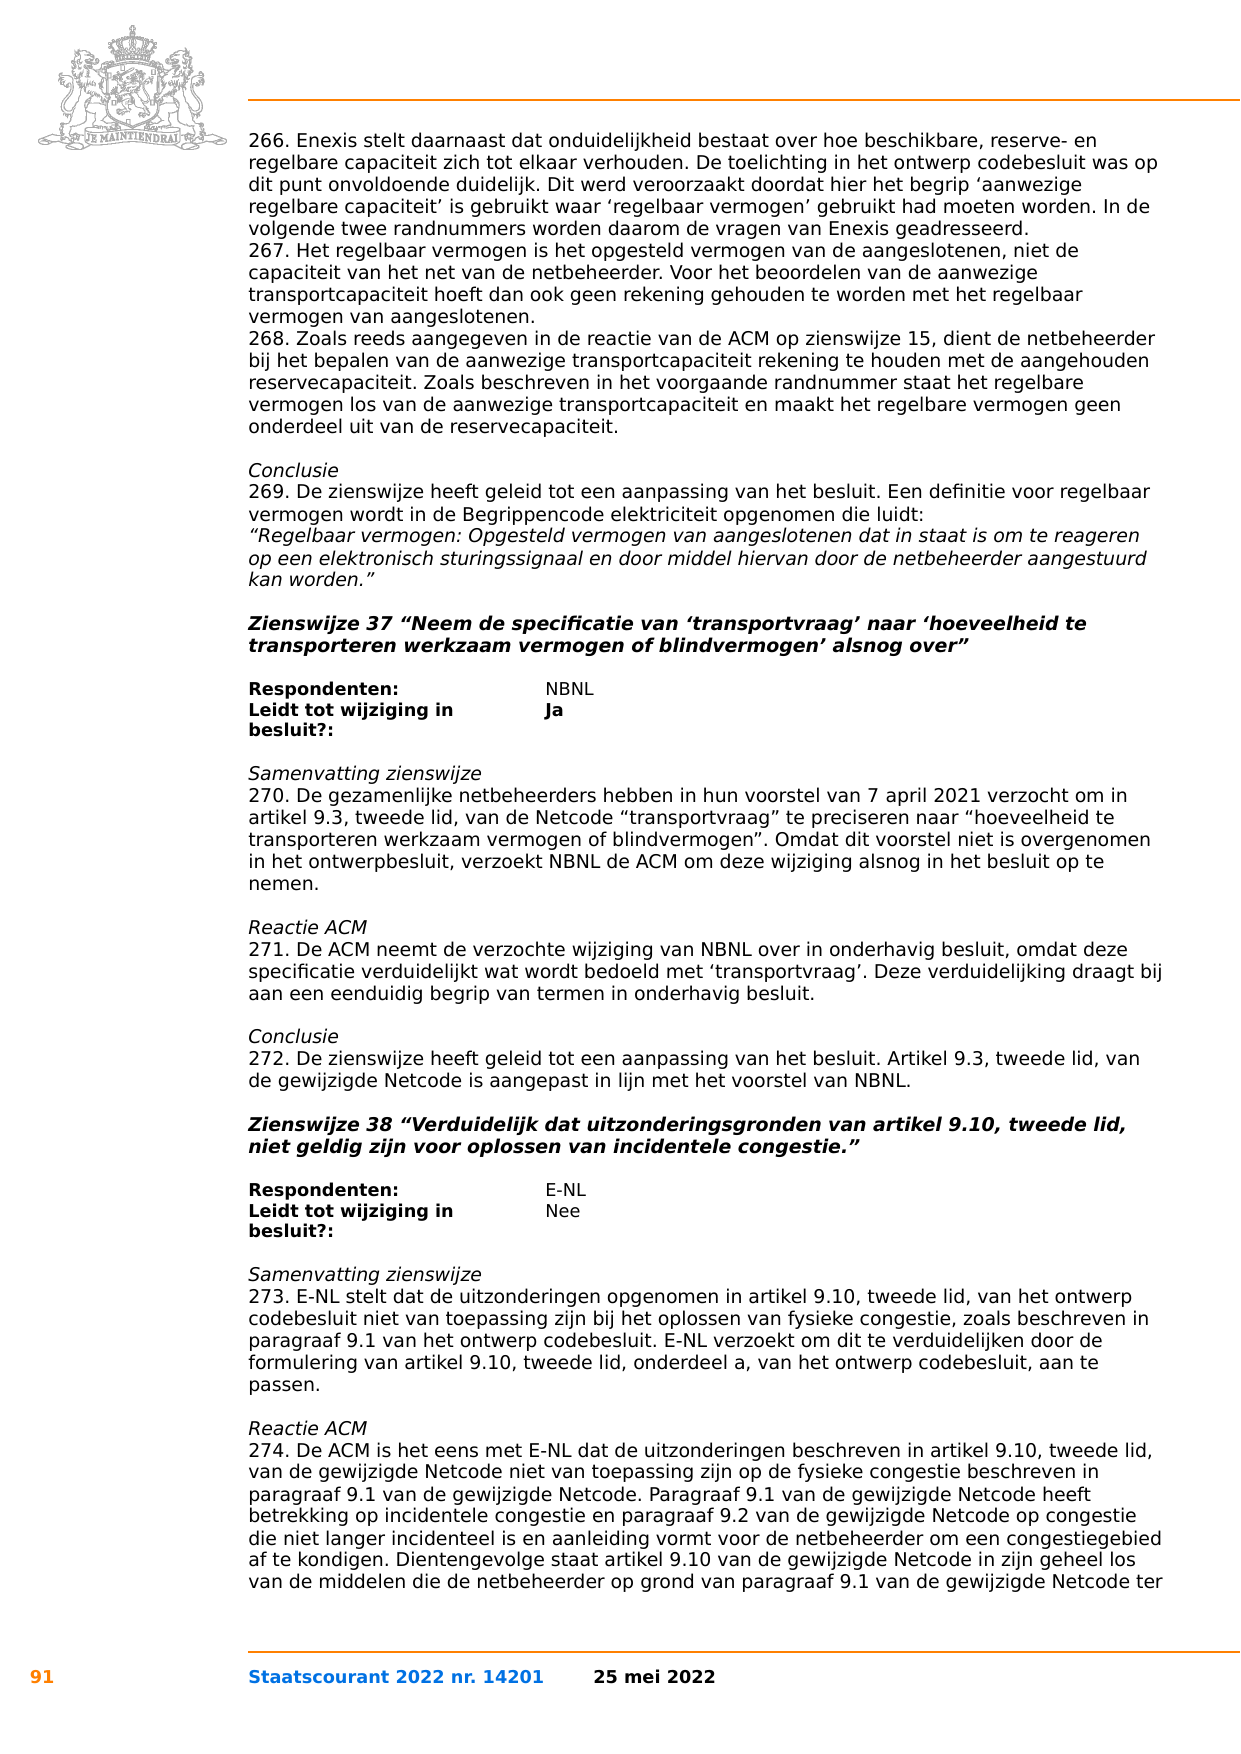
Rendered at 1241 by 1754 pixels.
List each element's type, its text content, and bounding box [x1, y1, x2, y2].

table_cell Leidt tot wijziging in besluit?: [248, 700, 539, 741]
text 266. Enexis stelt daarnaast dat onduidelijkheid bestaat over hoe beschikbare, reserve- en regelbare capaciteit zich tot elkaar verhouden. De toelichting in het ontwerp codebesluit was op dit punt onvoldoende duidelijk. Dit werd veroorzaakt doordat hier het begrip ‘aanwezige regelbare capaciteit’ is gebruikt waar ‘regelbaar vermogen’ gebruikt had moeten worden. In de volgende twee randnummers worden daarom de vragen van Enexis geadresseerd. [248, 130, 1163, 240]
subtitle Reactie ACM [248, 1417, 1163, 1439]
table_header Respondenten: [248, 679, 539, 700]
subtitle Zienswijze 38 “Verduidelijk dat uitzonderingsgronden van artikel 9.10, tweede lid, niet geldig zijn voor oplossen van incidentele congestie.” [248, 1114, 1163, 1158]
text 274. De ACM is het eens met E-NL dat de uitzonderingen beschreven in artikel 9.10, tweede lid, van de gewijzigde Netcode niet van toepassing zijn op de fysieke congestie beschreven in paragraaf 9.1 van de gewijzigde Netcode. Paragraaf 9.1 van de gewijzigde Netcode heeft betrekking op incidentele congestie en paragraaf 9.2 van de gewijzigde Netcode op congestie die niet langer incidenteel is en aanleiding vormt voor de netbeheerder om een congestiegebied af te kondigen. Dientengevolge staat artikel 9.10 van de gewijzigde Netcode in zijn geheel los van de middelen die de netbeheerder op grond van paragraaf 9.1 van de gewijzigde Netcode ter [248, 1439, 1163, 1593]
subtitle Samenvatting zienswijze [248, 763, 1163, 785]
text 269. De zienswijze heeft geleid tot een aanpassing van het besluit. Een definitie voor regelbaar vermogen wordt in de Begrippencode elektriciteit opgenomen die luidt: [248, 481, 1163, 525]
table_header NBNL [539, 679, 1163, 700]
subtitle Conclusie [248, 459, 1163, 481]
subtitle Zienswijze 37 “Neem de specificatie van ‘transportvraag’ naar ‘hoeveelheid te transporteren werkzaam vermogen of blindvermogen’ alsnog over” [248, 613, 1163, 657]
table_header Respondenten: [248, 1180, 539, 1201]
picture [38, 25, 227, 150]
text 271. De ACM neemt de verzochte wijziging van NBNL over in onderhavig besluit, omdat deze specificatie verduidelijkt wat wordt bedoeld met ‘transportvraag’. Deze verduidelijking draagt bij aan een eenduidig begrip van termen in onderhavig besluit. [248, 938, 1163, 1004]
table_cell Ja [539, 700, 1163, 741]
text 272. De zienswijze heeft geleid tot een aanpassing van het besluit. Artikel 9.3, tweede lid, van de gewijzigde Netcode is aangepast in lijn met het voorstel van NBNL. [248, 1048, 1163, 1092]
table_cell Leidt tot wijziging in besluit?: [248, 1201, 539, 1242]
subtitle Conclusie [248, 1026, 1163, 1048]
subtitle Samenvatting zienswijze [248, 1264, 1163, 1286]
table_cell Nee [539, 1201, 1163, 1242]
text “Regelbaar vermogen: Opgesteld vermogen van aangeslotenen dat in staat is om te reageren op een elektronisch sturingssignaal en door middel hiervan door de netbeheerder aangestuurd kan worden.” [248, 525, 1163, 591]
text 270. De gezamenlijke netbeheerders hebben in hun voorstel van 7 april 2021 verzocht om in artikel 9.3, tweede lid, van de Netcode “transportvraag” te preciseren naar “hoeveelheid te transporteren werkzaam vermogen of blindvermogen”. Omdat dit voorstel niet is overgenomen in het ontwerpbesluit, verzoekt NBNL de ACM om deze wijziging alsnog in het besluit op te nemen. [248, 785, 1163, 895]
table_header E-NL [539, 1180, 1163, 1201]
text 273. E-NL stelt dat de uitzonderingen opgenomen in artikel 9.10, tweede lid, van het ontwerp codebesluit niet van toepassing zijn bij het oplossen van fysieke congestie, zoals beschreven in paragraaf 9.1 van het ontwerp codebesluit. E-NL verzoekt om dit te verduidelijken door de formulering van artikel 9.10, tweede lid, onderdeel a, van het ontwerp codebesluit, aan te passen. [248, 1286, 1163, 1396]
text 267. Het regelbaar vermogen is het opgesteld vermogen van de aangeslotenen, niet de capaciteit van het net van de netbeheerder. Voor het beoordelen van de aanwezige transportcapaciteit hoeft dan ook geen rekening gehouden te worden met het regelbaar vermogen van aangeslotenen. [248, 240, 1163, 328]
text 268. Zoals reeds aangegeven in de reactie van de ACM op zienswijze 15, dient de netbeheerder bij het bepalen van de aanwezige transportcapaciteit rekening te houden met de aangehouden reservecapaciteit. Zoals beschreven in het voorgaande randnummer staat het regelbare vermogen los van de aanwezige transportcapaciteit en maakt het regelbare vermogen geen onderdeel uit van de reservecapaciteit. [248, 328, 1163, 438]
subtitle Reactie ACM [248, 917, 1163, 938]
